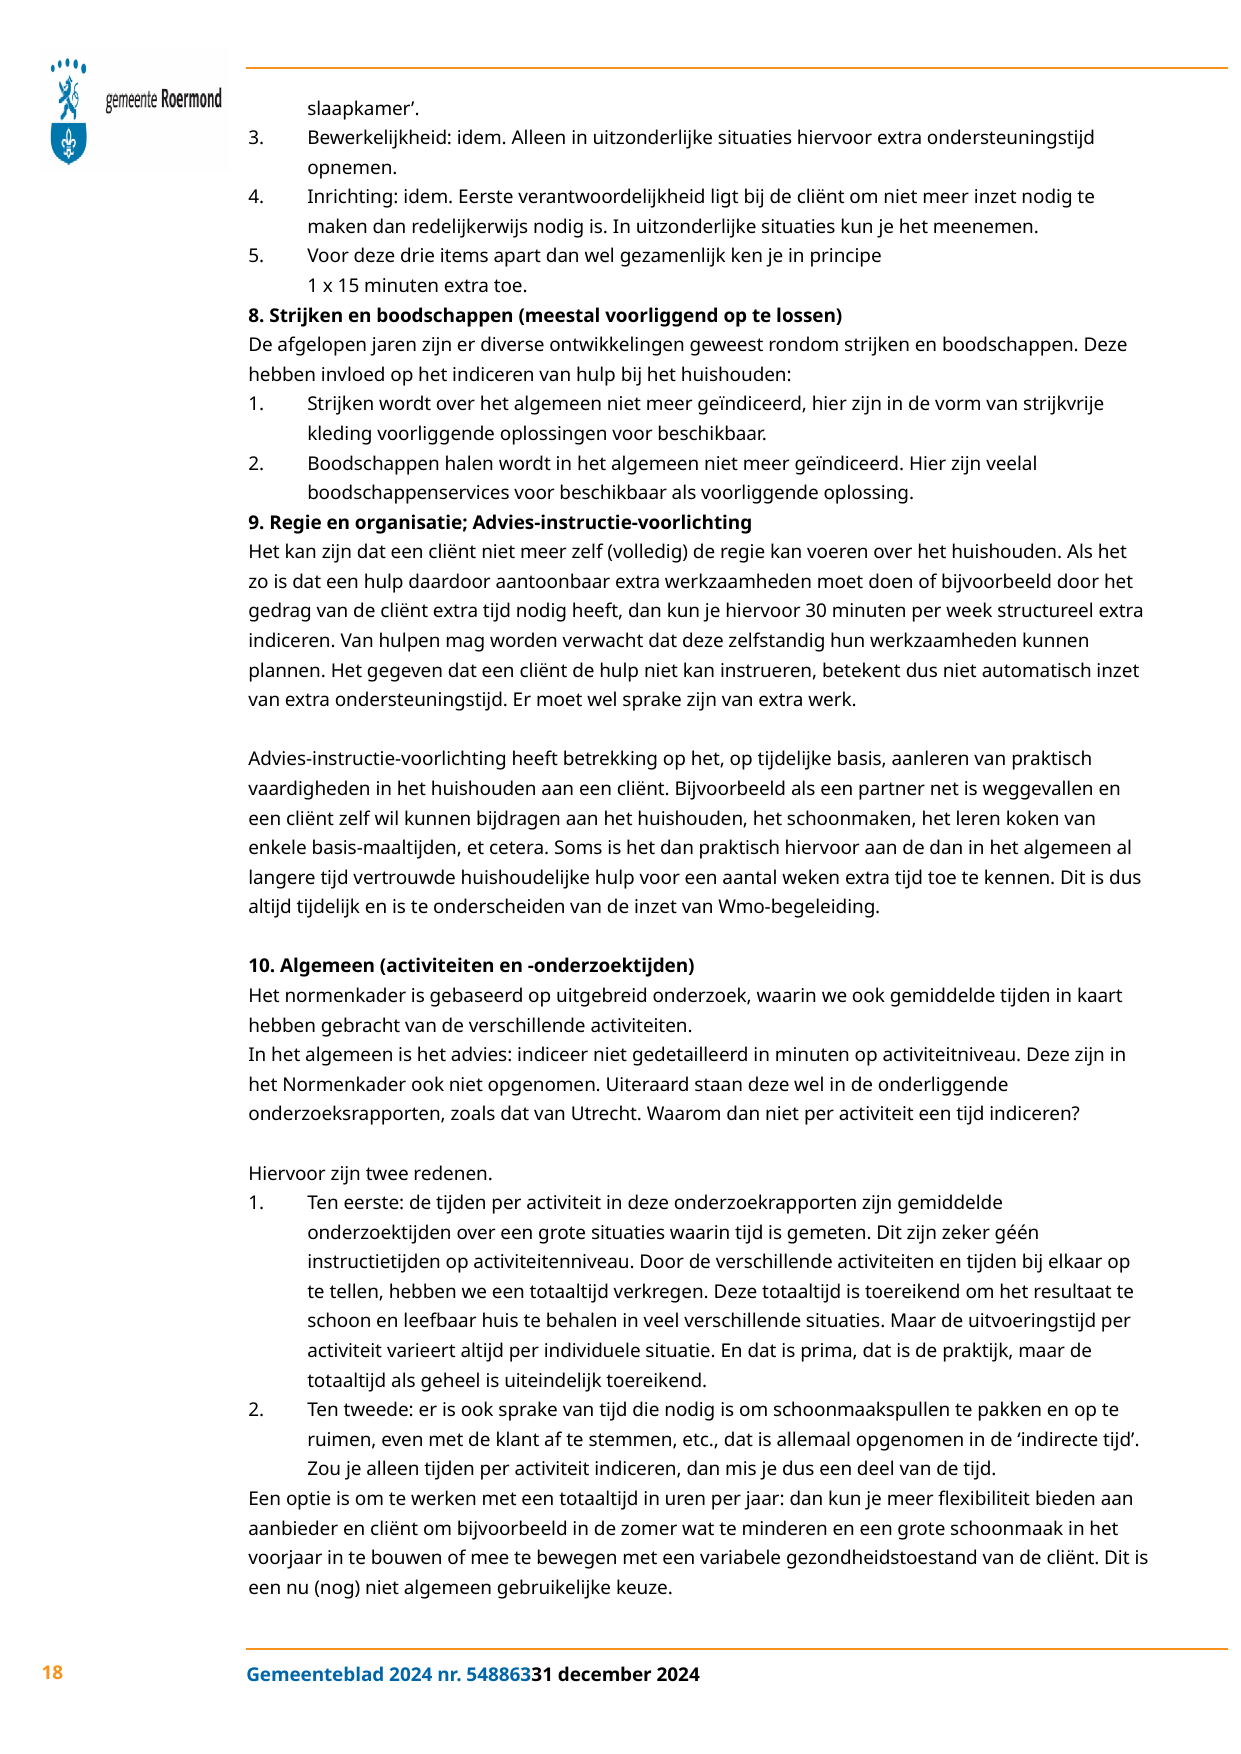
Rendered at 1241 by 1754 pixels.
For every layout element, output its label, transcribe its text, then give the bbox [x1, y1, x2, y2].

list 1 x 15 minuten extra toe. [248, 272, 1152, 298]
list Strijken wordt over het algemeen niet meer geïndiceerd, hier zijn in de vorm van strijkvrije kleding voorliggende oplossingen voor beschikbaar. [248, 391, 1152, 446]
text De afgelopen jaren zijn er diverse ontwikkelingen geweest rondom strijken en boodschappen. Deze hebben invloed op het indiceren van hulp bij het huishouden: [248, 331, 1152, 387]
text Een optie is om te werken met een totaaltijd in uren per jaar: dan kun je meer flexibiliteit bieden aan aanbieder en cliënt om bijvoorbeeld in de zomer wat te minderen en een grote schoonmaak in het voorjaar in te bouwen of mee te bewegen met een variabele gezondheidstoestand van de cliënt. Dit is een nu (nog) niet algemeen gebruikelijke keuze. [248, 1485, 1152, 1600]
text In het algemeen is het advies: indiceer niet gedetailleerd in minuten op activiteitniveau. Deze zijn in het Normenkader ook niet opgenomen. Uiteraard staan deze wel in de onderliggende onderzoeksrapporten, zoals dat van Utrecht. Waarom dan niet per activiteit een tijd indiceren? [248, 1041, 1152, 1126]
list Bewerkelijkheid: idem. Alleen in uitzonderlijke situaties hiervoor extra ondersteuningstijd opnemen. [248, 124, 1152, 180]
text 9. Regie en organisatie; Advies-instructie-voorlichting [248, 509, 1152, 535]
list Inrichting: idem. Eerste verantwoordelijkheid ligt bij de cliënt om niet meer inzet nodig te maken dan redelijkerwijs nodig is. In uitzonderlijke situaties kun je het meenemen. [248, 183, 1152, 239]
list Voor deze drie items apart dan wel gezamenlijk ken je in principe [248, 243, 1152, 268]
list slaapkamer’. [248, 95, 1152, 121]
text Hiervoor zijn twee redenen. [248, 1160, 1152, 1186]
picture [41, 47, 231, 172]
text 8. Strijken en boodschappen (meestal voorliggend op te lossen) [248, 302, 1152, 328]
list Ten tweede: er is ook sprake van tijd die nodig is om schoonmaakspullen te pakken en op te ruimen, even met de klant af te stemmen, etc., dat is allemaal opgenomen in de ‘indirecte tijd’. Zou je alleen tijden per activiteit indiceren, dan mis je dus een deel van de tijd. [248, 1396, 1152, 1481]
list Ten eerste: de tijden per activiteit in deze onderzoekrapporten zijn gemiddelde onderzoektijden over een grote situaties waarin tijd is gemeten. Dit zijn zeker géén instructietijden op activiteitenniveau. Door de verschillende activiteiten en tijden bij elkaar op te tellen, hebben we een totaaltijd verkregen. Deze totaaltijd is toereikend om het resultaat te schoon en leefbaar huis te behalen in veel verschillende situaties. Maar de uitvoeringstijd per activiteit varieert altijd per individuele situatie. En dat is prima, dat is de praktijk, maar de totaaltijd als geheel is uiteindelijk toereikend. [248, 1189, 1152, 1393]
list Boodschappen halen wordt in het algemeen niet meer geïndiceerd. Hier zijn veelal boodschappenservices voor beschikbaar als voorliggende oplossing. [248, 450, 1152, 505]
text Advies-instructie-voorlichting heeft betrekking op het, op tijdelijke basis, aanleren van praktisch vaardigheden in het huishouden aan een cliënt. Bijvoorbeeld als een partner net is weggevallen en een cliënt zelf wil kunnen bijdragen aan het huishouden, het schoonmaken, het leren koken van enkele basis-maaltijden, et cetera. Soms is het dan praktisch hiervoor aan de dan in het algemeen al langere tijd vertrouwde huishoudelijke hulp voor een aantal weken extra tijd toe te kennen. Dit is dus altijd tijdelijk en is te onderscheiden van de inzet van Wmo-begeleiding. [248, 746, 1152, 919]
text 10. Algemeen (activiteiten en -onderzoektijden) [248, 953, 1152, 978]
text Het normenkader is gebaseerd op uitgebreid onderzoek, waarin we ook gemiddelde tijden in kaart hebben gebracht van de verschillende activiteiten. [248, 982, 1152, 1038]
text Het kan zijn dat een cliënt niet meer zelf (volledig) de regie kan voeren over het huishouden. Als het zo is dat een hulp daardoor aantoonbaar extra werkzaamheden moet doen of bijvoorbeeld door het gedrag van de cliënt extra tijd nodig heeft, dan kun je hiervoor 30 minuten per week structureel extra indiceren. Van hulpen mag worden verwacht dat deze zelfstandig hun werkzaamheden kunnen plannen. Het gegeven dat een cliënt de hulp niet kan instrueren, betekent dus niet automatisch inzet van extra ondersteuningstijd. Er moet wel sprake zijn van extra werk. [248, 538, 1152, 712]
